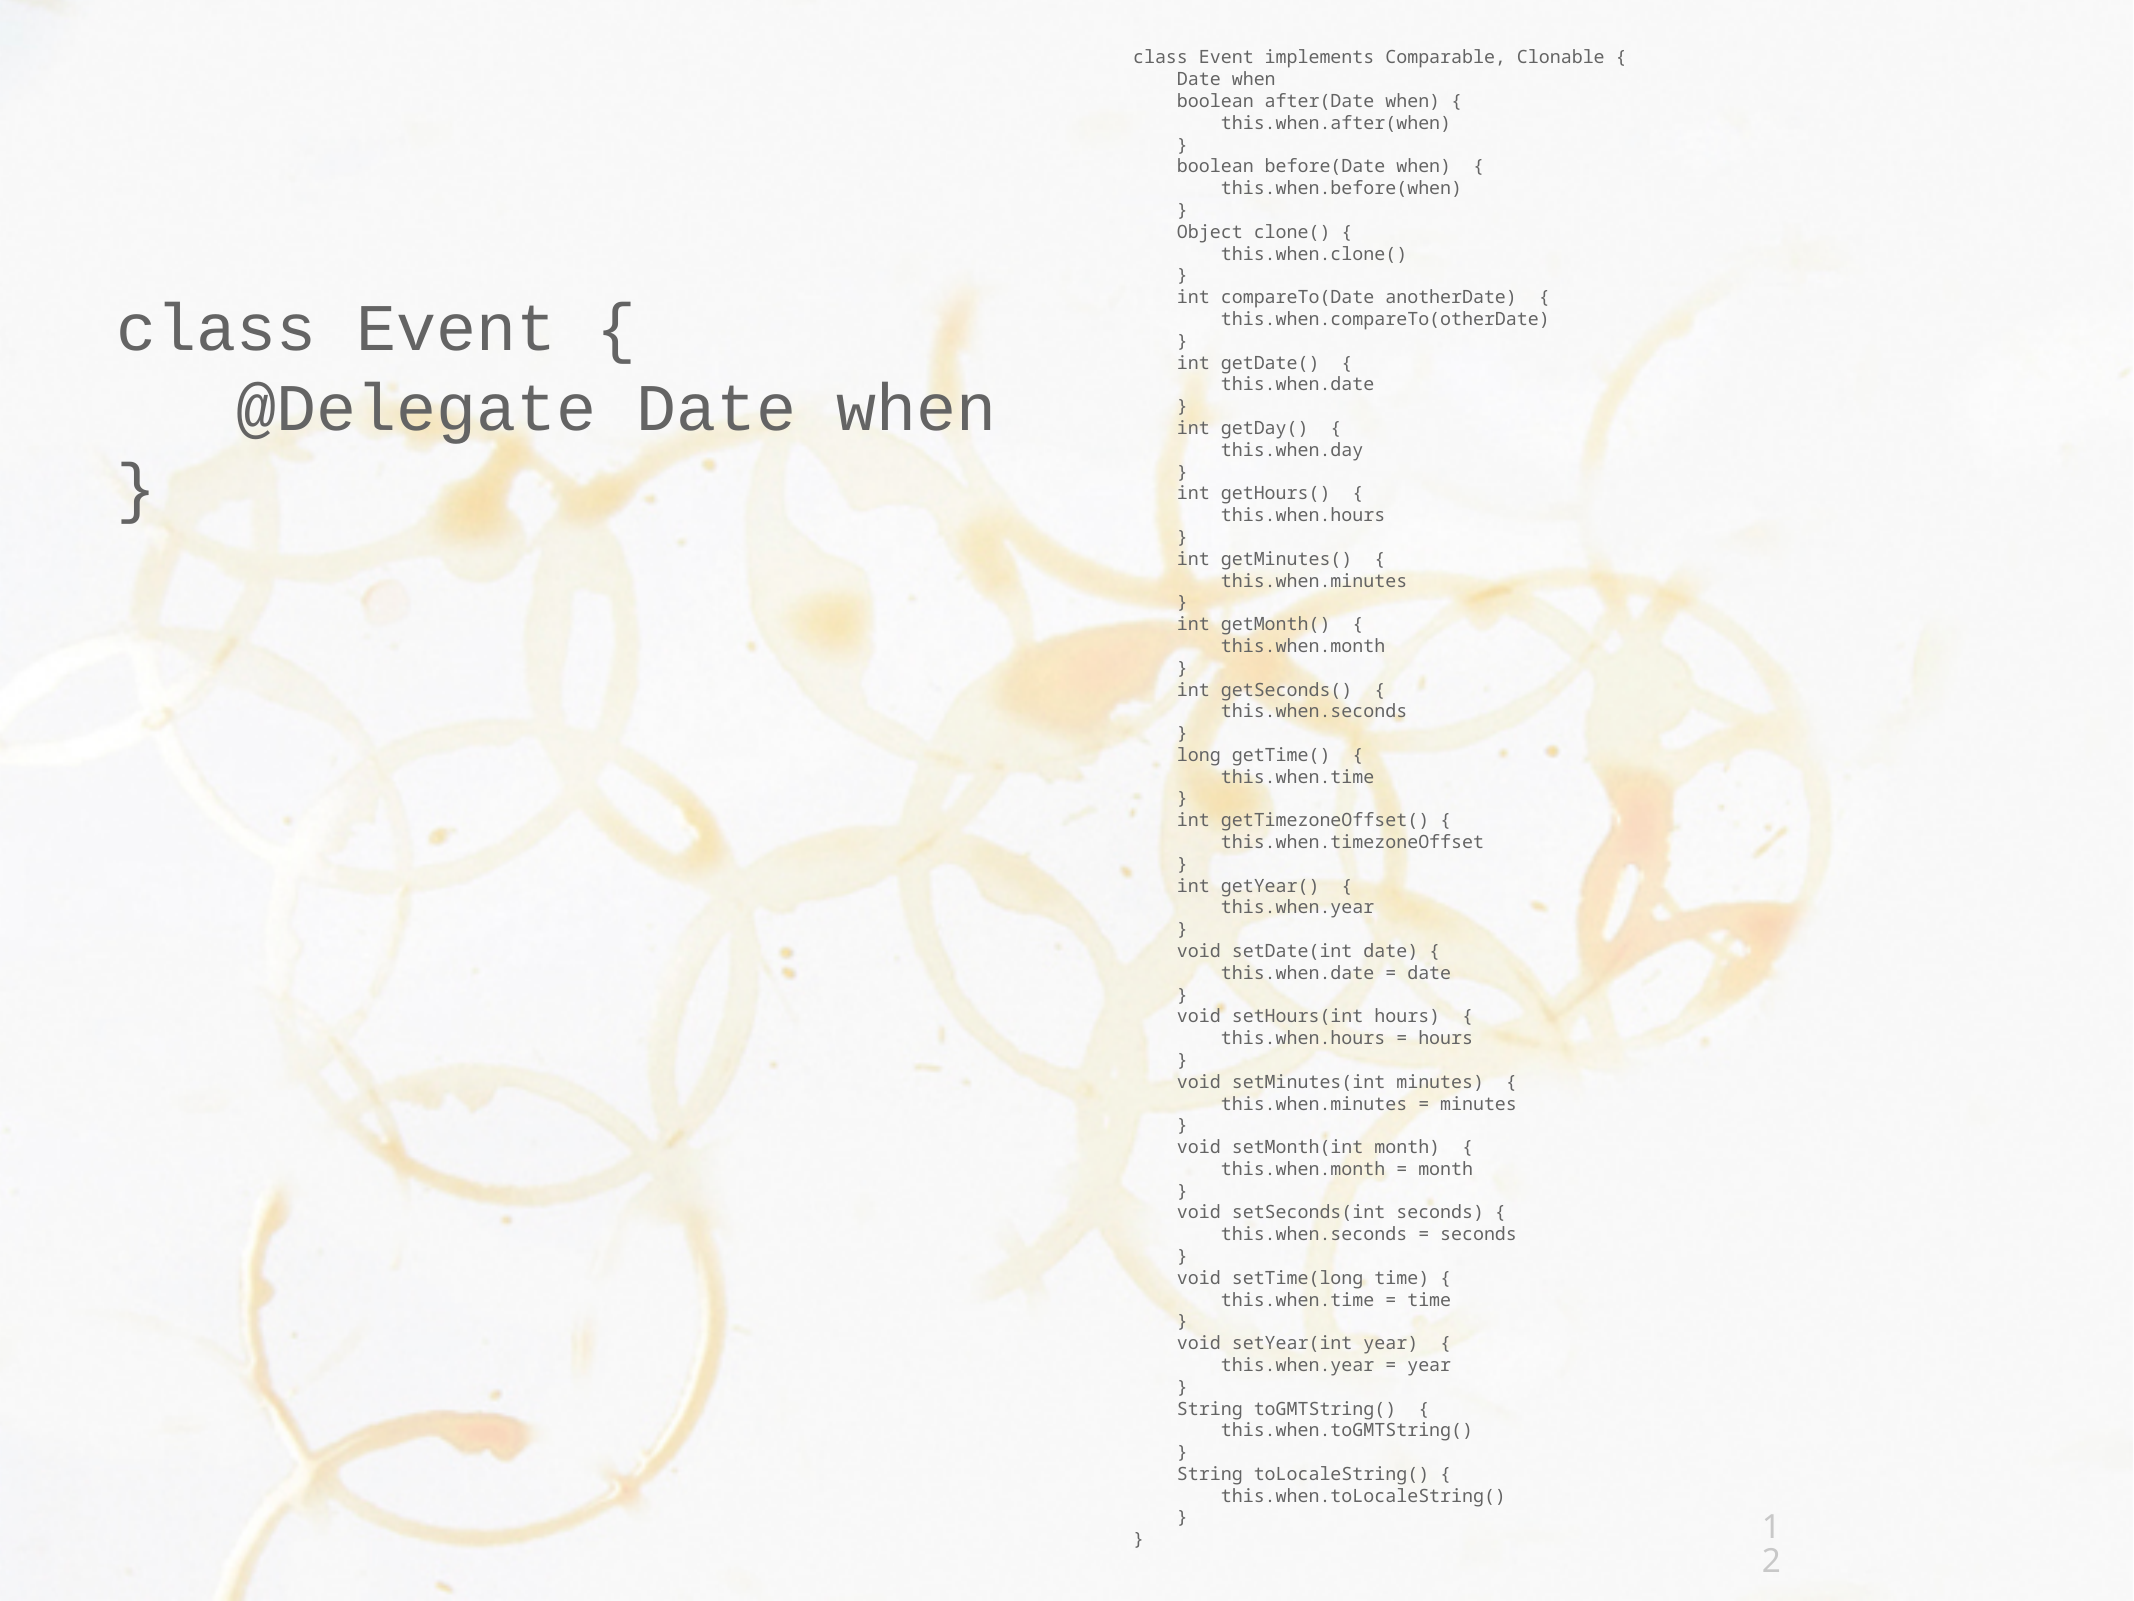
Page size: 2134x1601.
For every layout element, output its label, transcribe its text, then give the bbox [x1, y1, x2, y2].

picture [0, 0, 2134, 1601]
list class Event { @Delegate Date when } [45, 275, 1049, 1332]
list class Event implements Comparable, Clonable { Date when boolean after(Date when) { this.when.after(when) } boolean before(Date when) { this.when.before(when) } Object clone() { this.when.clone() } int compareTo(Date anotherDate) { this.when.compareTo(otherDate) } int getDate() { this.when.date } int getDay() { this.when.day } int getHours() { this.when.hours } int getMinutes() { this.when.minutes } int getMonth() { this.when.month } int getSeconds() { this.when.seconds } long getTime() { this.when.time } int getTimezoneOffset() { this.when.timezoneOffset } int getYear() { this.when.year } void setDate(int date) { this.when.date = date } void setHours(int hours) { this.when.hours = hours } void setMinutes(int minutes) { this.when.minutes = minutes } void setMonth(int month) { this.when.month = month } void setSeconds(int seconds) { this.when.seconds = seconds } void setTime(long time) { this.when.time = time } void setYear(int year) { this.when.year = year } String toGMTString() { this.when.toGMTString() } String toLocaleString() { this.when.toLocaleString() } } [1124, 37, 1950, 1576]
